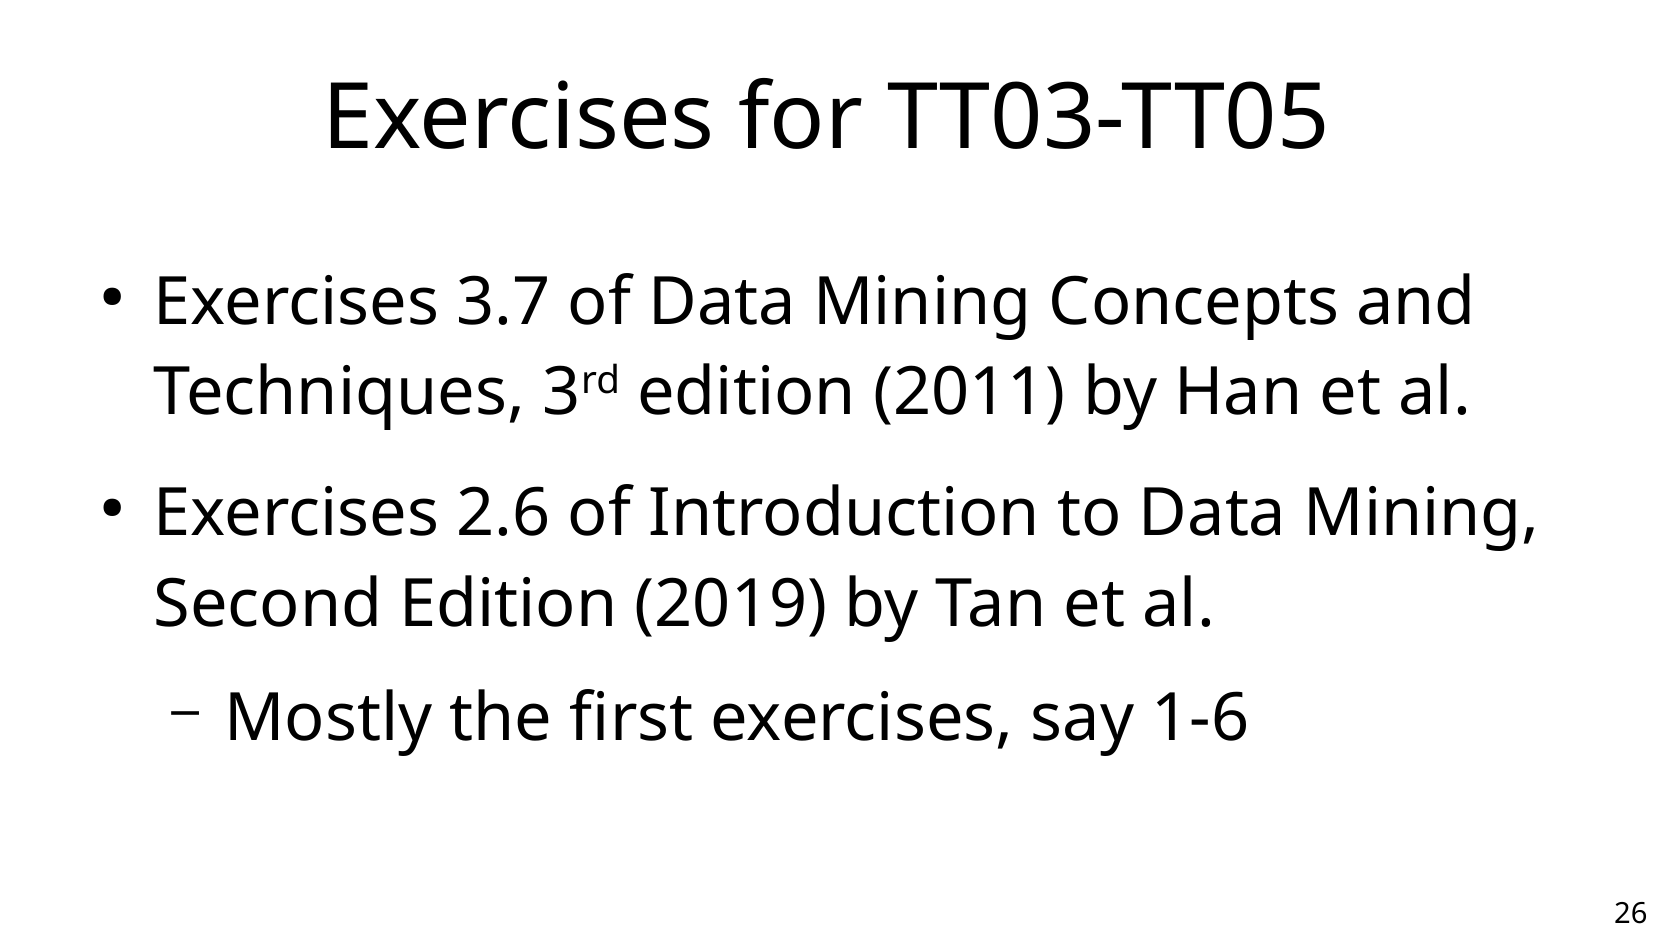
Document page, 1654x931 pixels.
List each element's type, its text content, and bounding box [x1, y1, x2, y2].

title Exercises for TT03-TT05 [82, 1, 1571, 226]
list Exercises 3.7 of Data Mining Concepts and Techniques, 3rd edition (2011) by Han et al. Exercises 2.6 of Introduction to Data Mining, Second Edition (2019) by Tan et al. Mostly the first exercises, say 1-6 [82, 253, 1571, 793]
